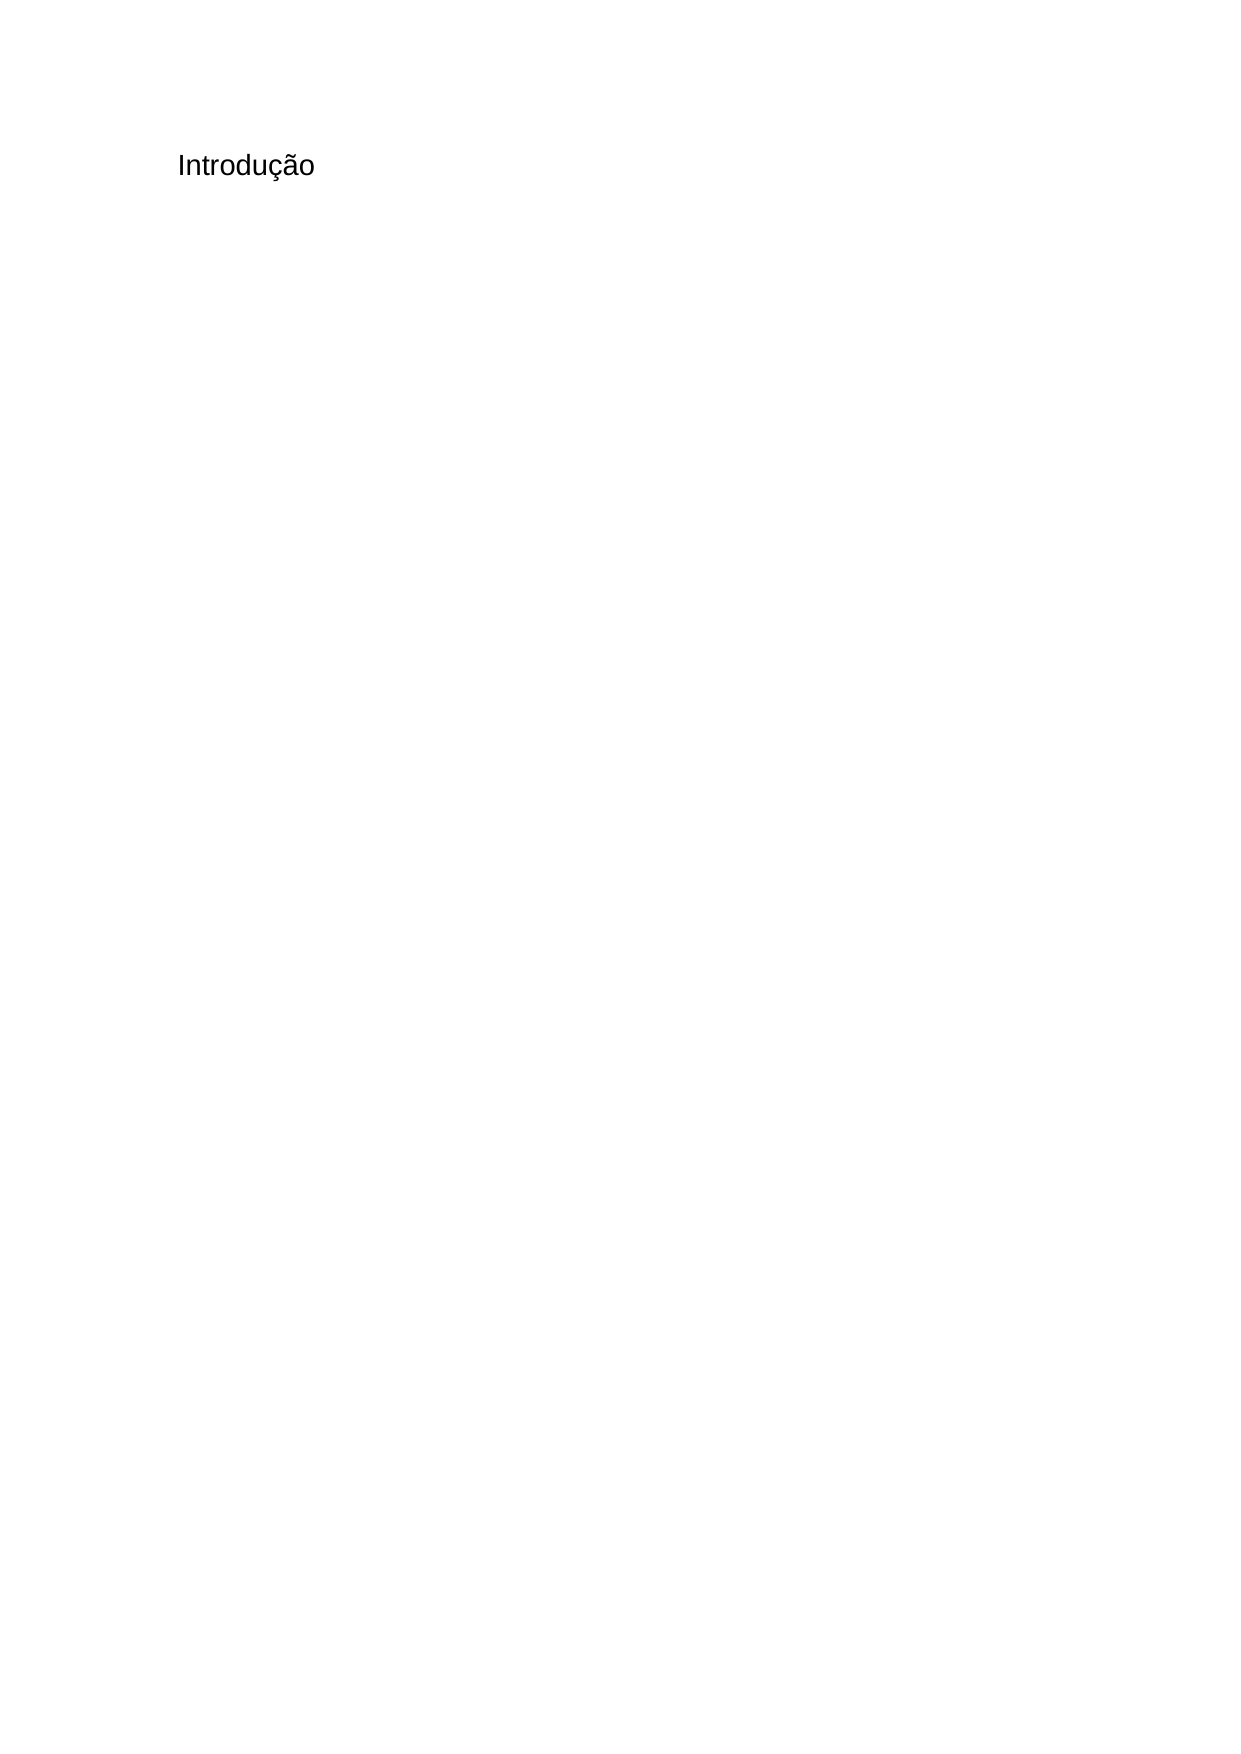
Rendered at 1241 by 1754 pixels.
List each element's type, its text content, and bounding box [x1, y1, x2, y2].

subtitle Introdução [177, 148, 1063, 181]
